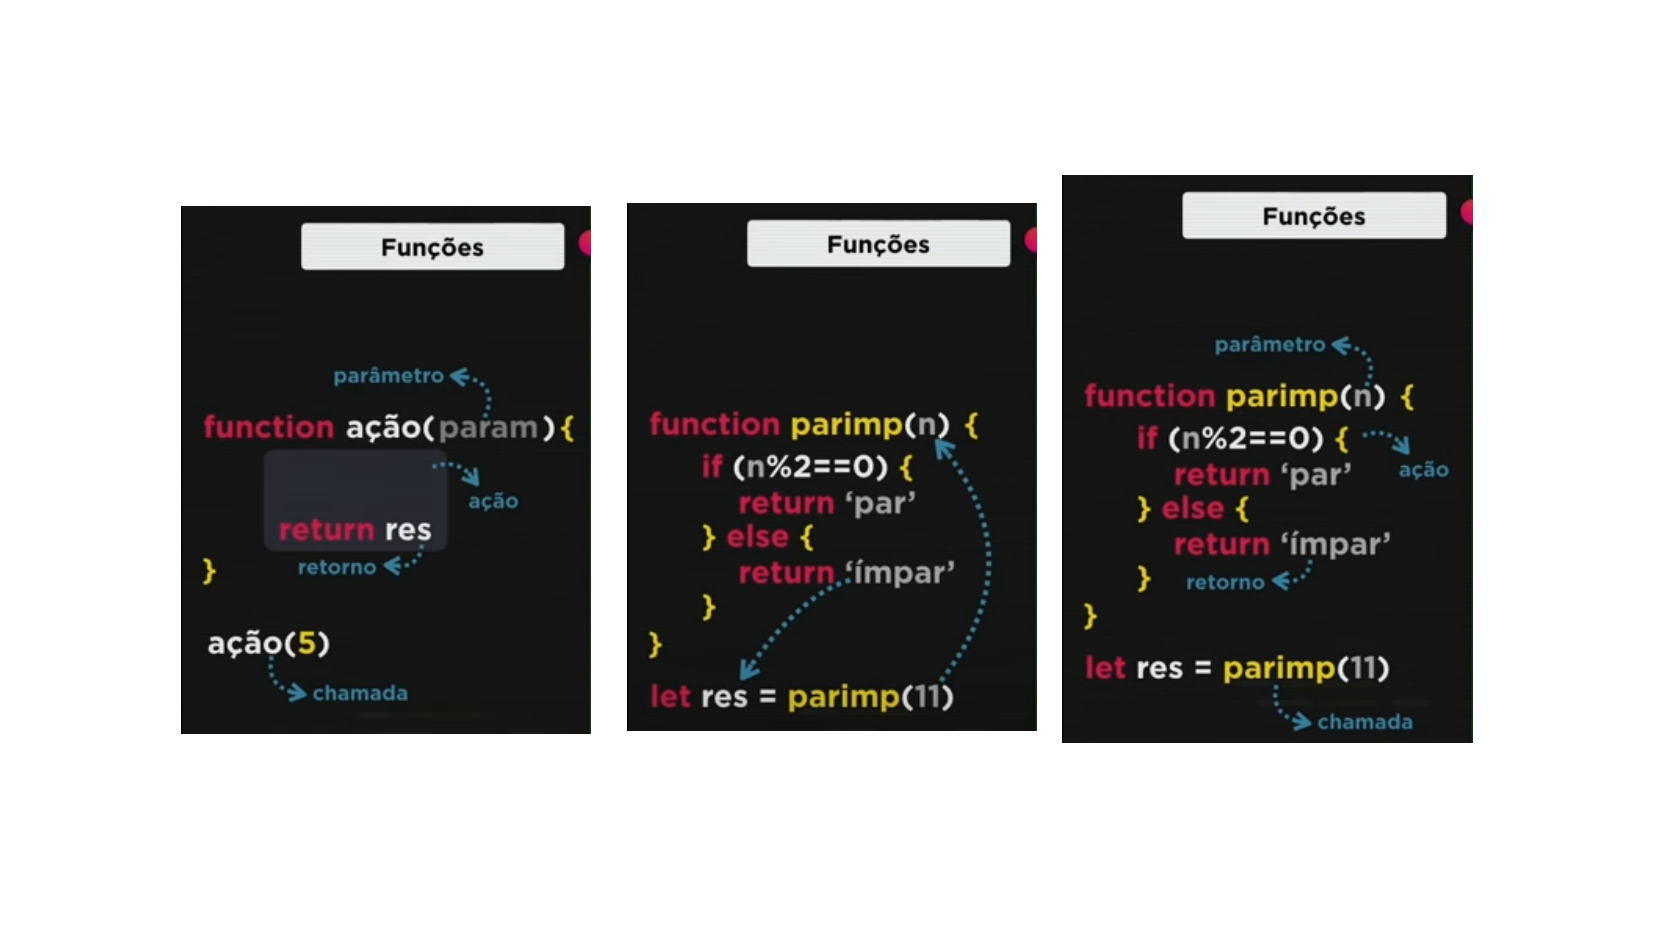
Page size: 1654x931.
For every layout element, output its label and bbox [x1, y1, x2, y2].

picture [181, 206, 591, 734]
picture [627, 203, 1037, 731]
picture [1062, 175, 1473, 743]
